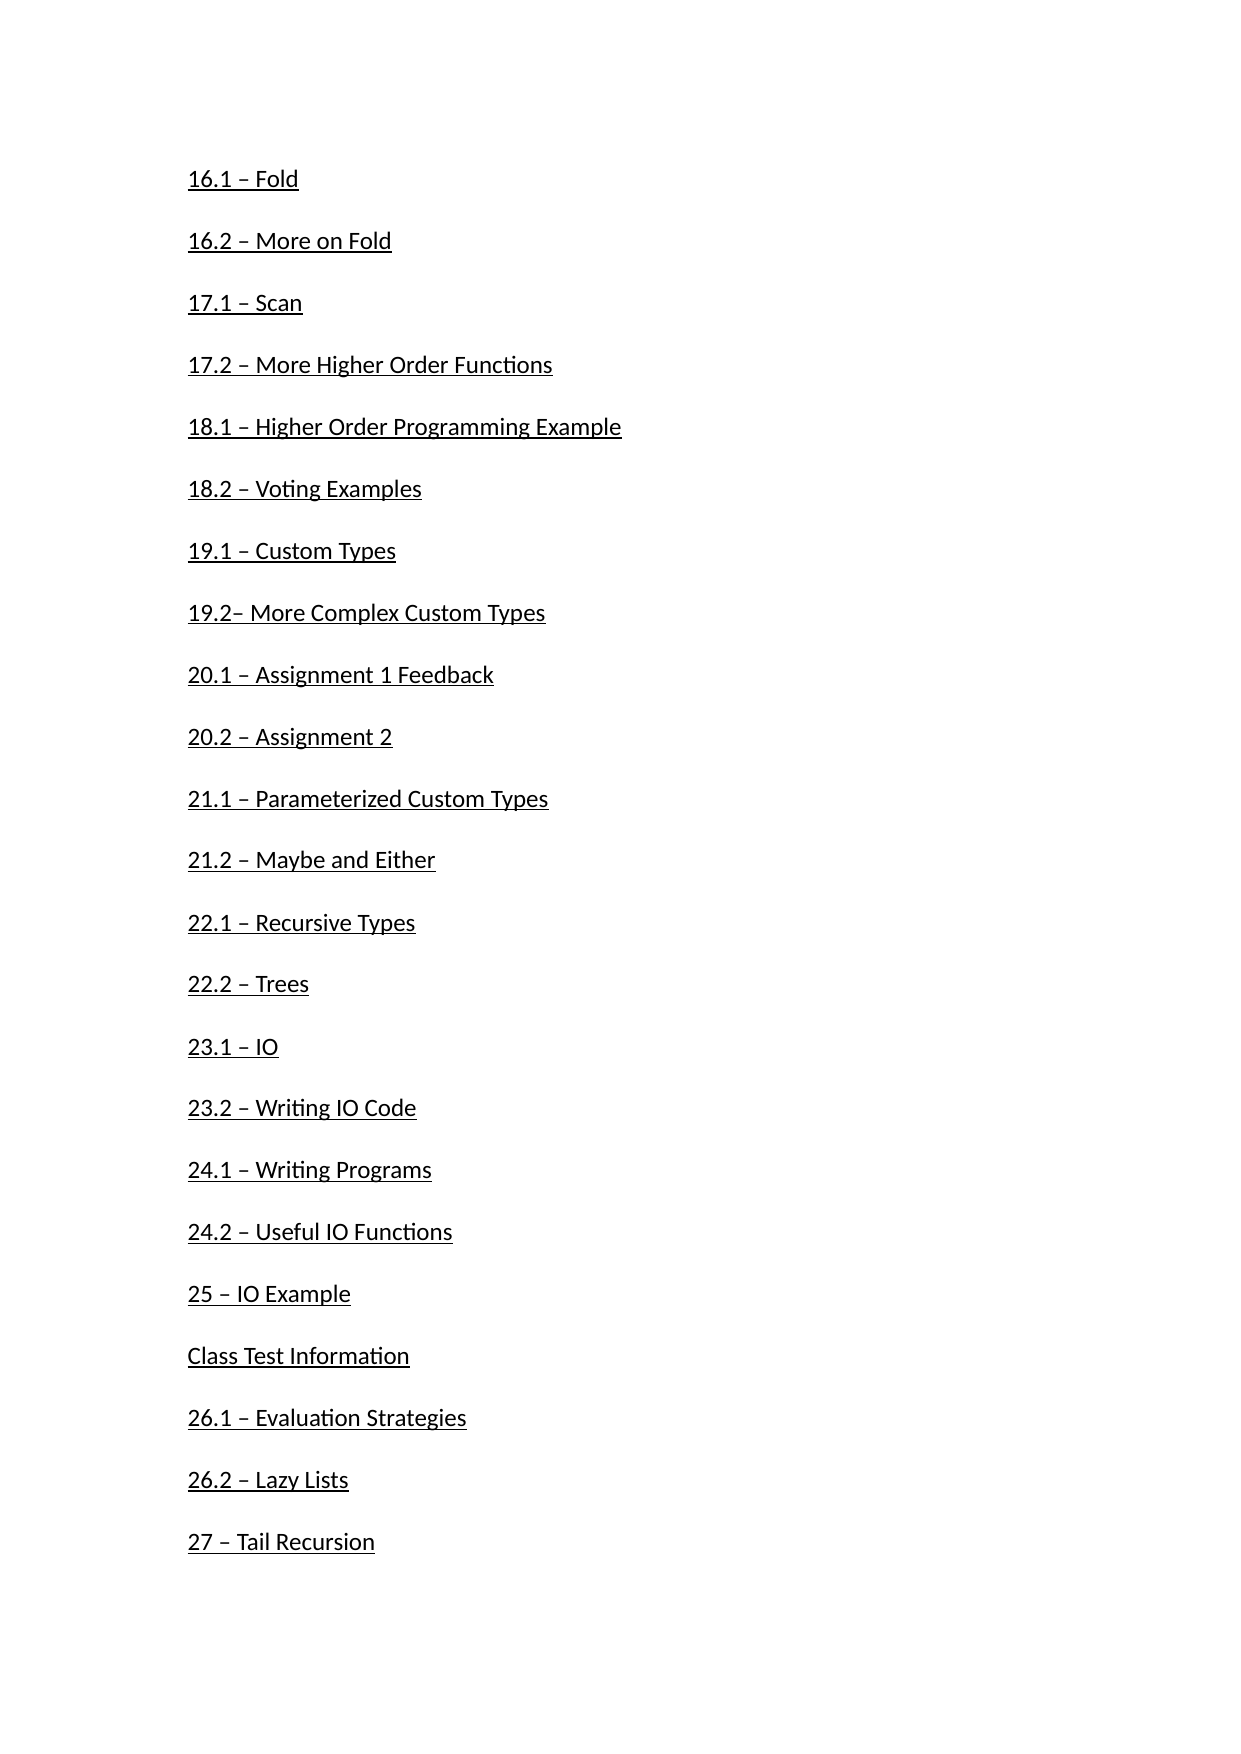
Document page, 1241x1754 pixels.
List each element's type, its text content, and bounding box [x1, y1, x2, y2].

text 20.1 – Assignment 1 Feedback [187, 658, 1053, 690]
text 19.1 – Custom Types [187, 534, 1053, 566]
text 26.2 – Lazy Lists [187, 1463, 1053, 1496]
text 22.2 – Trees [187, 968, 1053, 1000]
text 18.2 – Voting Examples [187, 472, 1053, 504]
text 23.1 – IO [187, 1030, 1053, 1062]
text 23.2 – Writing IO Code [187, 1092, 1053, 1124]
text Class Test Information [187, 1339, 1053, 1372]
text 26.1 – Evaluation Strategies [187, 1402, 1053, 1434]
text 16.1 – Fold [187, 162, 1053, 194]
text 20.2 – Assignment 2 [187, 720, 1053, 752]
text 24.2 – Useful IO Functions [187, 1216, 1053, 1248]
text 17.2 – More Higher Order Functions [187, 348, 1053, 380]
text 27 – Tail Recursion [187, 1526, 1053, 1558]
text 21.1 – Parameterized Custom Types [187, 782, 1053, 814]
text 25 – IO Example [187, 1278, 1053, 1310]
text 16.2 – More on Fold [187, 224, 1053, 256]
text 19.2– More Complex Custom Types [187, 596, 1053, 628]
text 24.1 – Writing Programs [187, 1154, 1053, 1186]
text 21.2 – Maybe and Either [187, 844, 1053, 876]
text 22.1 – Recursive Types [187, 906, 1053, 938]
text 18.1 – Higher Order Programming Example [187, 410, 1053, 442]
text 17.1 – Scan [187, 286, 1053, 318]
